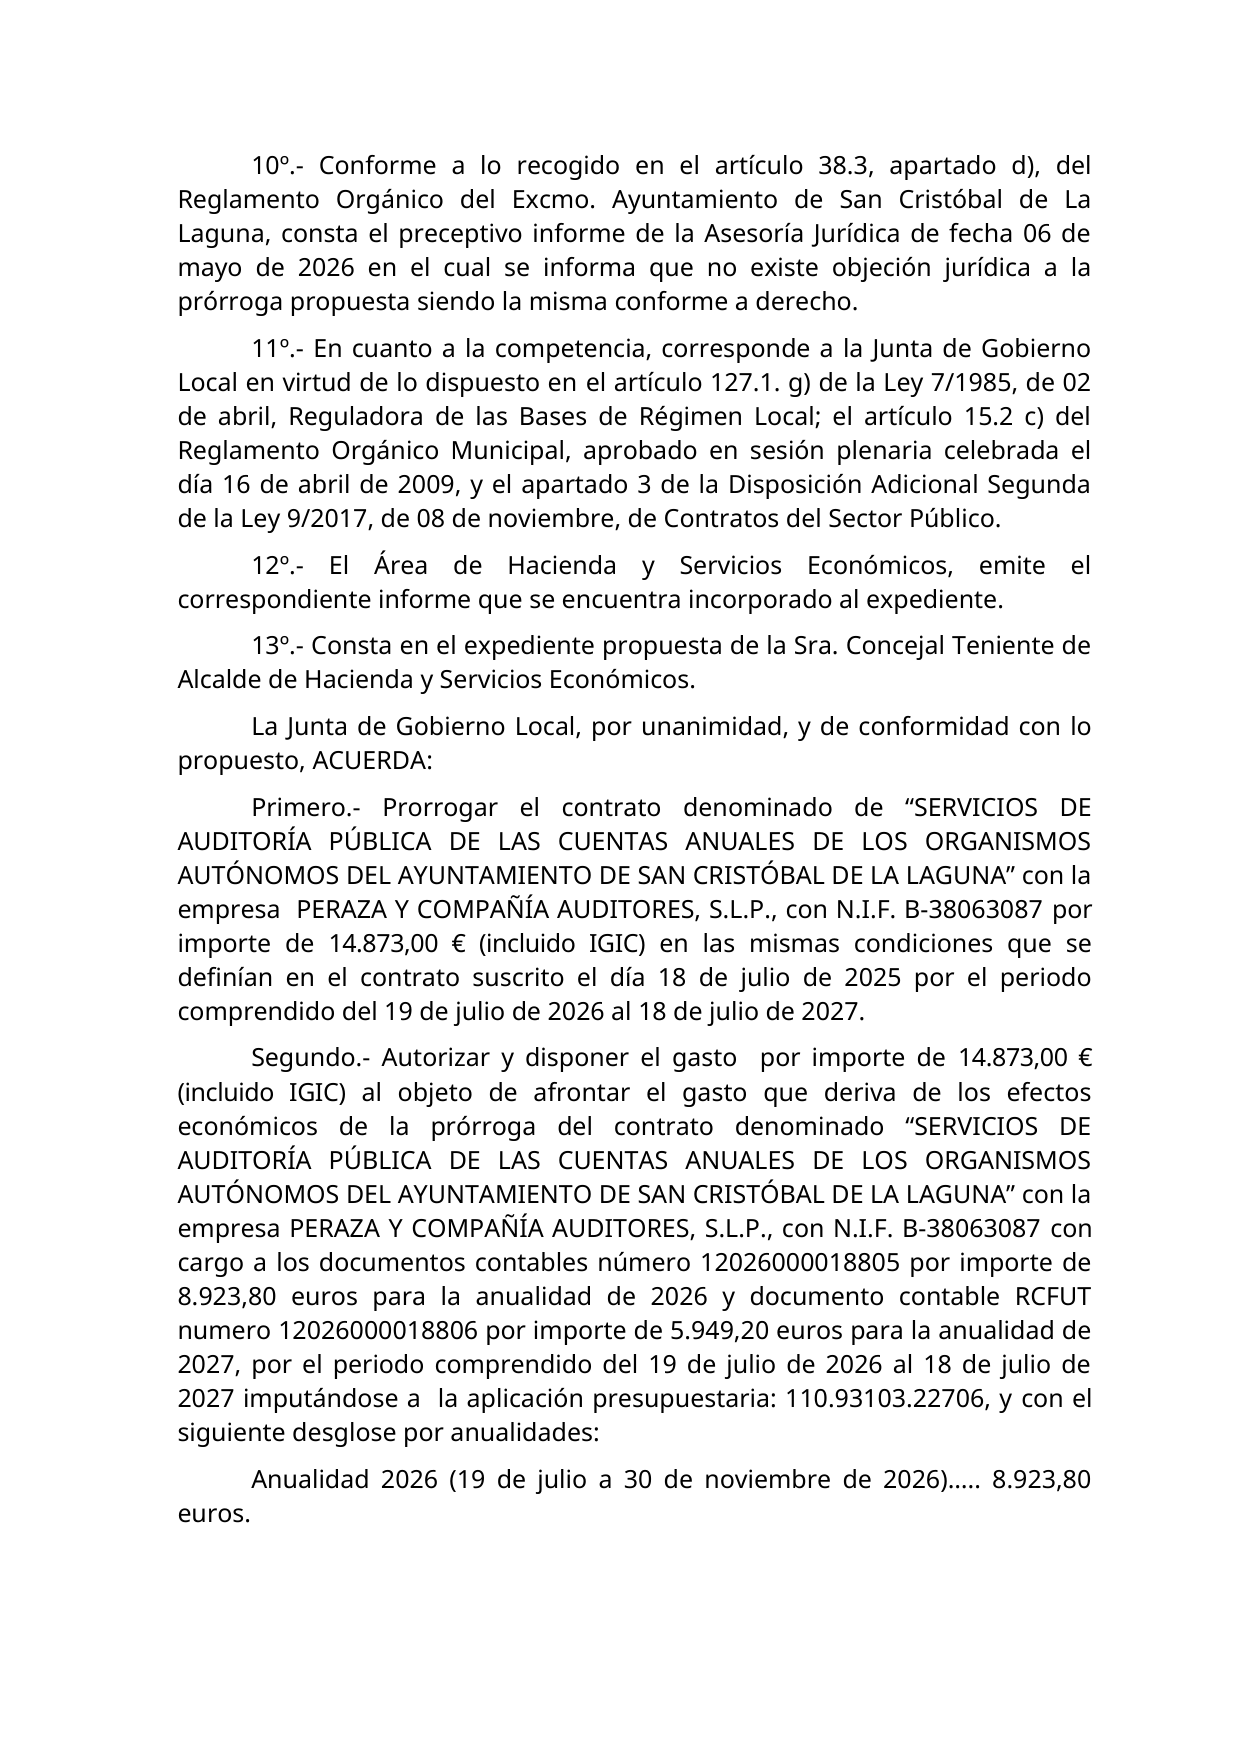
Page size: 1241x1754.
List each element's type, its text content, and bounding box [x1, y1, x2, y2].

text 12º.- El Área de Hacienda y Servicios Económicos, emite el correspondiente informe que se encuentra incorporado al expediente. [177, 547, 1093, 615]
subtitle Segundo.- Autorizar y disponer el gasto por importe de 14.873,00 € (incluido IGIC) al objeto de afrontar el gasto que deriva de los efectos económicos de la prórroga del contrato denominado “SERVICIOS DE AUDITORÍA PÚBLICA DE LAS CUENTAS ANUALES DE LOS ORGANISMOS AUTÓNOMOS DEL AYUNTAMIENTO DE SAN CRISTÓBAL DE LA LAGUNA” con la empresa PERAZA Y COMPAÑÍA AUDITORES, S.L.P., con N.I.F. B-38063087 con cargo a los documentos contables número 12026000018805 por importe de 8.923,80 euros para la anualidad de 2026 y documento contable RCFUT numero 12026000018806 por importe de 5.949,20 euros para la anualidad de 2027, por el periodo comprendido del 19 de julio de 2026 al 18 de julio de 2027 imputándose a la aplicación presupuestaria: 110.93103.22706, y con el siguiente desglose por anualidades: [177, 1040, 1093, 1449]
text 13º.- Consta en el expediente propuesta de la Sra. Concejal Teniente de Alcalde de Hacienda y Servicios Económicos. [177, 628, 1093, 696]
subtitle Anualidad 2026 (19 de julio a 30 de noviembre de 2026)….. 8.923,80 euros. [177, 1461, 1093, 1529]
text La Junta de Gobierno Local, por unanimidad, y de conformidad con lo propuesto, ACUERDA: [177, 708, 1093, 777]
text 10º.- Conforme a lo recogido en el artículo 38.3, apartado d), del Reglamento Orgánico del Excmo. Ayuntamiento de San Cristóbal de La Laguna, consta el preceptivo informe de la Asesoría Jurídica de fecha 06 de mayo de 2026 en el cual se informa que no existe objeción jurídica a la prórroga propuesta siendo la misma conforme a derecho. [177, 148, 1093, 318]
text Primero.- Prorrogar el contrato denominado de “SERVICIOS DE AUDITORÍA PÚBLICA DE LAS CUENTAS ANUALES DE LOS ORGANISMOS AUTÓNOMOS DEL AYUNTAMIENTO DE SAN CRISTÓBAL DE LA LAGUNA” con la empresa PERAZA Y COMPAÑÍA AUDITORES, S.L.P., con N.I.F. B-38063087 por importe de 14.873,00 € (incluido IGIC) en las mismas condiciones que se definían en el contrato suscrito el día 18 de julio de 2025 por el periodo comprendido del 19 de julio de 2026 al 18 de julio de 2027. [177, 789, 1093, 1028]
text 11º.- En cuanto a la competencia, corresponde a la Junta de Gobierno Local en virtud de lo dispuesto en el artículo 127.1. g) de la Ley 7/1985, de 02 de abril, Reguladora de las Bases de Régimen Local; el artículo 15.2 c) del Reglamento Orgánico Municipal, aprobado en sesión plenaria celebrada el día 16 de abril de 2009, y el apartado 3 de la Disposición Adicional Segunda de la Ley 9/2017, de 08 de noviembre, de Contratos del Sector Público. [177, 330, 1093, 535]
